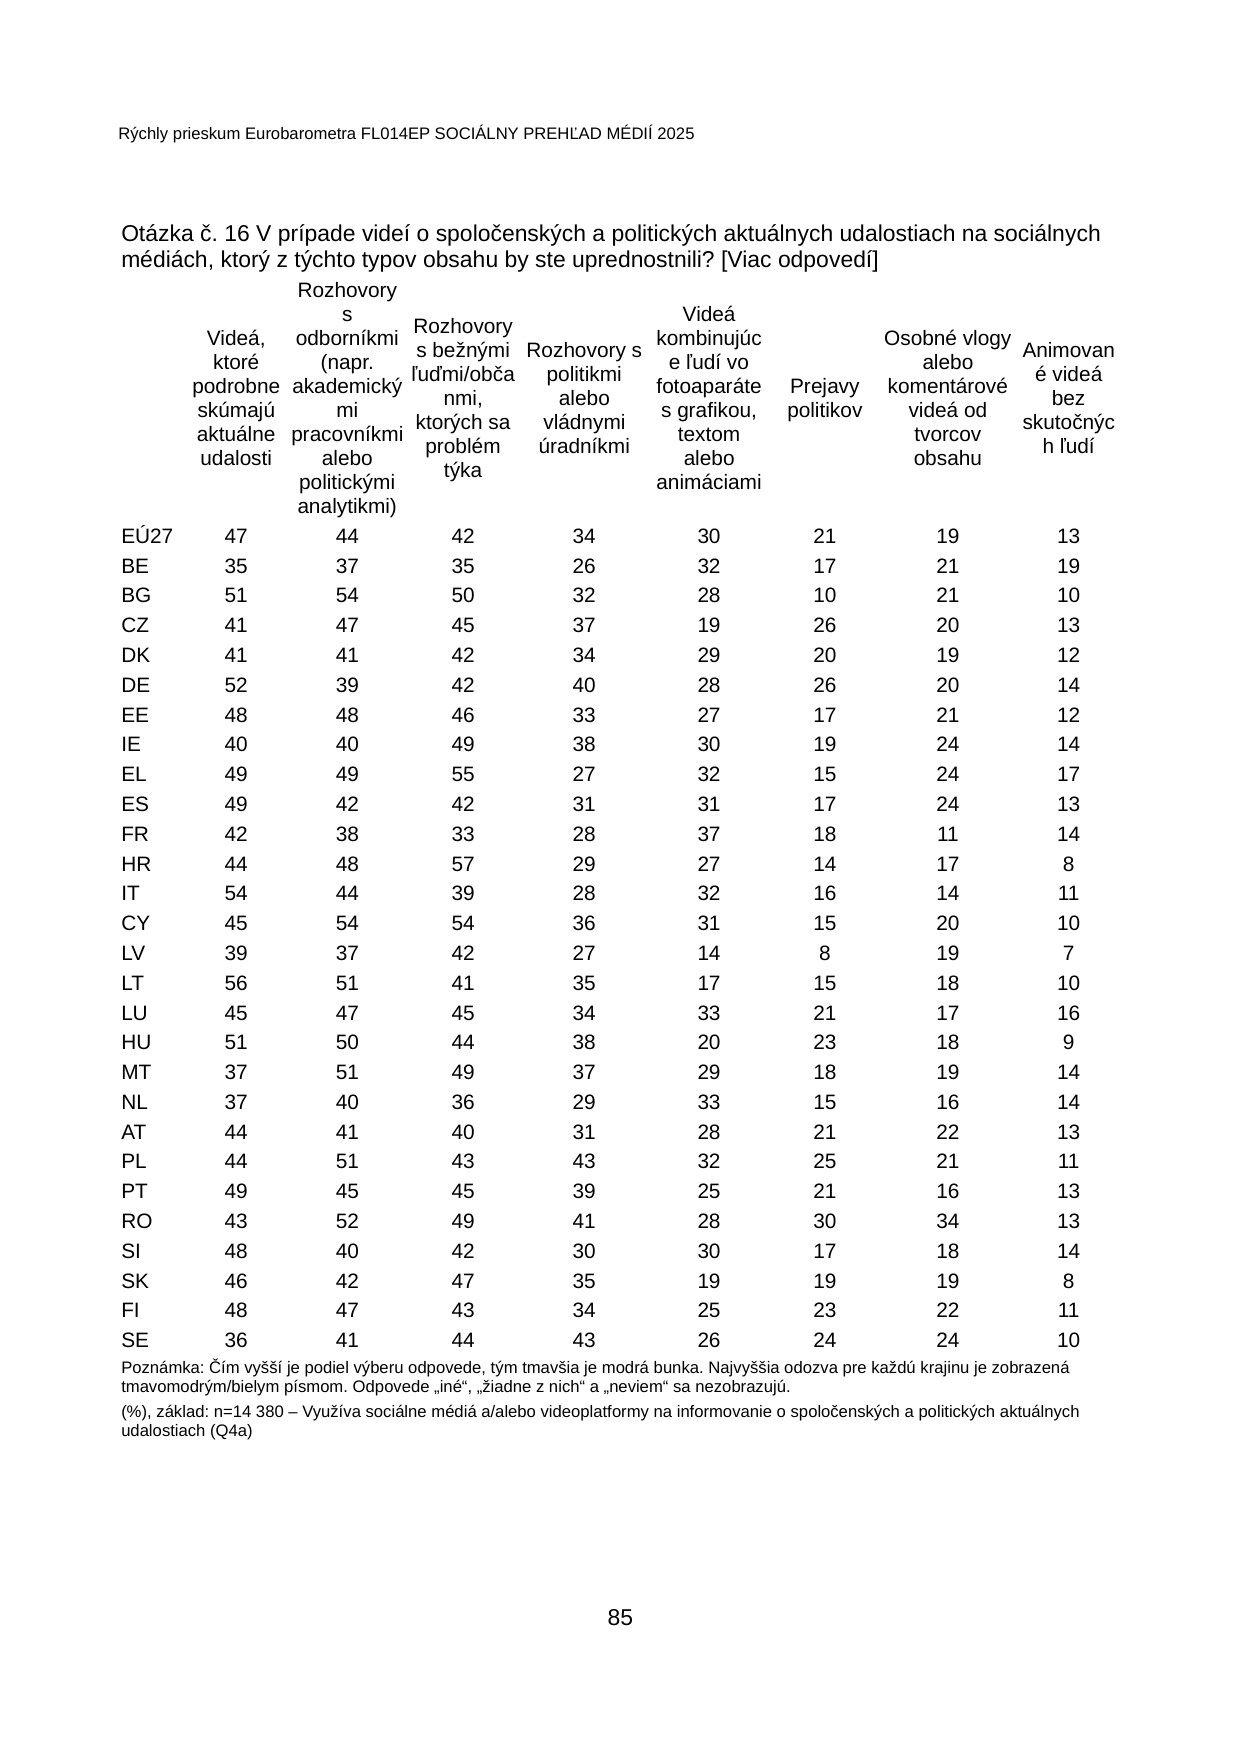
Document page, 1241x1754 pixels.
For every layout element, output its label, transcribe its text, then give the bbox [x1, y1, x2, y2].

table_cell 45 [406, 1176, 519, 1206]
table_cell HU [118, 1027, 184, 1057]
table_cell 33 [649, 1087, 769, 1117]
table_cell 11 [1015, 878, 1122, 908]
table_cell 16 [881, 1176, 1015, 1206]
table_cell 17 [769, 1236, 881, 1266]
table_cell 37 [649, 819, 769, 848]
table_cell 18 [881, 1236, 1015, 1266]
table_cell 30 [769, 1206, 881, 1236]
table_cell 19 [881, 640, 1015, 670]
table_cell 19 [1015, 551, 1122, 580]
table_cell 24 [881, 1325, 1015, 1355]
table_cell 33 [649, 998, 769, 1027]
table_cell SK [118, 1266, 184, 1295]
table_cell 41 [519, 1206, 649, 1236]
table_cell 19 [881, 521, 1015, 551]
table_cell 52 [288, 1206, 406, 1236]
table_cell 25 [649, 1295, 769, 1325]
table_cell 17 [881, 998, 1015, 1027]
table_cell 29 [649, 1057, 769, 1087]
table_cell LV [118, 938, 184, 968]
table_cell 52 [184, 670, 288, 699]
table_cell CZ [118, 610, 184, 640]
table_cell AT [118, 1117, 184, 1146]
table_cell 9 [1015, 1027, 1122, 1057]
table_cell CY [118, 908, 184, 938]
table_cell 56 [184, 968, 288, 997]
table_cell 47 [406, 1266, 519, 1295]
table_cell Rozhovory s odborníkmi (napr. akademickými pracovníkmi alebo politickými analytikmi) [288, 275, 406, 521]
table_cell 20 [881, 610, 1015, 640]
table_cell 28 [649, 580, 769, 610]
table_cell 14 [1015, 729, 1122, 759]
table_cell 14 [1015, 670, 1122, 699]
table_cell 36 [519, 908, 649, 938]
table_cell 47 [288, 610, 406, 640]
table_cell 37 [184, 1087, 288, 1117]
table_cell 49 [406, 1206, 519, 1236]
table_cell 35 [184, 551, 288, 580]
table_cell 36 [184, 1325, 288, 1355]
table_cell 45 [406, 998, 519, 1027]
table_cell EL [118, 759, 184, 789]
table_cell 46 [406, 700, 519, 729]
table_cell 19 [649, 610, 769, 640]
table_cell 41 [288, 1117, 406, 1146]
table_cell 42 [406, 670, 519, 699]
table_cell 25 [769, 1146, 881, 1176]
table_cell 19 [881, 1057, 1015, 1087]
table_cell 21 [769, 998, 881, 1027]
table_cell 40 [519, 670, 649, 699]
table_cell 19 [649, 1266, 769, 1295]
table_cell 13 [1015, 1117, 1122, 1146]
table_cell DE [118, 670, 184, 699]
table_cell 22 [881, 1295, 1015, 1325]
table_cell 13 [1015, 521, 1122, 551]
table_cell 54 [184, 878, 288, 908]
table_cell 33 [519, 700, 649, 729]
table_cell Prejavy politikov [769, 275, 881, 521]
table_cell 14 [1015, 1087, 1122, 1117]
table_cell 46 [184, 1266, 288, 1295]
table_cell 16 [881, 1087, 1015, 1117]
table_cell 40 [288, 1087, 406, 1117]
table_cell 24 [881, 759, 1015, 789]
table_cell 26 [769, 610, 881, 640]
table_cell 38 [519, 729, 649, 759]
table_cell 15 [769, 968, 881, 997]
table_cell 41 [406, 968, 519, 997]
table_cell 49 [184, 789, 288, 819]
table_cell 21 [769, 521, 881, 551]
table_cell 32 [649, 1146, 769, 1176]
table_cell 13 [1015, 1206, 1122, 1236]
table_cell 51 [184, 1027, 288, 1057]
table_cell 45 [288, 1176, 406, 1206]
table_cell 42 [406, 521, 519, 551]
table_cell 54 [288, 580, 406, 610]
table_cell 35 [406, 551, 519, 580]
table_cell 30 [649, 1236, 769, 1266]
table_cell 40 [288, 1236, 406, 1266]
table_cell 10 [1015, 968, 1122, 997]
table_cell 26 [519, 551, 649, 580]
table_cell 39 [519, 1176, 649, 1206]
table_cell 17 [769, 700, 881, 729]
table_cell 41 [184, 640, 288, 670]
table_cell 28 [649, 1206, 769, 1236]
table_cell 20 [769, 640, 881, 670]
table_cell 49 [288, 759, 406, 789]
table_cell 14 [1015, 1057, 1122, 1087]
table_cell 24 [769, 1325, 881, 1355]
table_cell 49 [184, 759, 288, 789]
table_cell Rozhovory s bežnými ľuďmi/občanmi, ktorých sa problém týka [406, 275, 519, 521]
table_cell 26 [769, 670, 881, 699]
table_cell 40 [184, 729, 288, 759]
table_cell 43 [406, 1146, 519, 1176]
table_cell 48 [184, 1236, 288, 1266]
table_cell 29 [649, 640, 769, 670]
table_cell 13 [1015, 610, 1122, 640]
table_cell 17 [1015, 759, 1122, 789]
table_cell 41 [288, 640, 406, 670]
table_cell 7 [1015, 938, 1122, 968]
table_cell 25 [649, 1176, 769, 1206]
table_cell 38 [288, 819, 406, 848]
table_cell 45 [184, 998, 288, 1027]
table_cell [118, 275, 184, 521]
table_cell BE [118, 551, 184, 580]
table_cell 42 [406, 938, 519, 968]
table_cell 17 [769, 789, 881, 819]
table_cell 10 [1015, 580, 1122, 610]
table_cell 14 [881, 878, 1015, 908]
table_cell ES [118, 789, 184, 819]
table_cell 18 [881, 1027, 1015, 1057]
table_cell 21 [881, 580, 1015, 610]
table_cell IE [118, 729, 184, 759]
table_cell 23 [769, 1295, 881, 1325]
table_cell 30 [649, 729, 769, 759]
table_cell 8 [1015, 849, 1122, 878]
table_cell LT [118, 968, 184, 997]
table_cell Osobné vlogy alebo komentárové videá od tvorcov obsahu [881, 275, 1015, 521]
table_cell 44 [288, 878, 406, 908]
table_cell 43 [519, 1146, 649, 1176]
table_cell 33 [406, 819, 519, 848]
table_cell 44 [406, 1027, 519, 1057]
table_cell 28 [649, 1117, 769, 1146]
table_cell EÚ27 [118, 521, 184, 551]
table_cell 31 [649, 789, 769, 819]
table_cell 21 [881, 1146, 1015, 1176]
table_cell 32 [649, 759, 769, 789]
table_cell 13 [1015, 789, 1122, 819]
table_cell 31 [649, 908, 769, 938]
table_cell 16 [769, 878, 881, 908]
table_cell 43 [519, 1325, 649, 1355]
table_cell 44 [184, 849, 288, 878]
table_cell 40 [406, 1117, 519, 1146]
table_cell 51 [288, 1146, 406, 1176]
table_cell 10 [769, 580, 881, 610]
table_cell 43 [184, 1206, 288, 1236]
table_cell 34 [519, 640, 649, 670]
table_cell SI [118, 1236, 184, 1266]
table_cell 34 [881, 1206, 1015, 1236]
table_cell EE [118, 700, 184, 729]
table_cell 8 [1015, 1266, 1122, 1295]
table_cell 44 [184, 1146, 288, 1176]
table_cell 51 [288, 1057, 406, 1087]
table_cell 31 [519, 789, 649, 819]
table_cell 31 [519, 1117, 649, 1146]
table_cell 44 [184, 1117, 288, 1146]
table_cell 55 [406, 759, 519, 789]
table_cell 11 [881, 819, 1015, 848]
table_cell 20 [881, 670, 1015, 699]
table_cell 15 [769, 1087, 881, 1117]
table_cell 22 [881, 1117, 1015, 1146]
table_cell 39 [184, 938, 288, 968]
table_cell 24 [881, 789, 1015, 819]
table_cell IT [118, 878, 184, 908]
table_cell 35 [519, 968, 649, 997]
table_cell 40 [288, 729, 406, 759]
table_cell 17 [649, 968, 769, 997]
table_cell 28 [649, 670, 769, 699]
table_cell 28 [519, 878, 649, 908]
table_cell 47 [184, 521, 288, 551]
table_cell 32 [519, 580, 649, 610]
table_cell 42 [184, 819, 288, 848]
table_cell 37 [519, 610, 649, 640]
table_cell 11 [1015, 1146, 1122, 1176]
table_cell 49 [184, 1176, 288, 1206]
table_cell 15 [769, 759, 881, 789]
table_cell 39 [406, 878, 519, 908]
table_cell 27 [519, 759, 649, 789]
table_cell Videá kombinujúce ľudí vo fotoaparáte s grafikou, textom alebo animáciami [649, 275, 769, 521]
table_cell 50 [288, 1027, 406, 1057]
table_cell 50 [406, 580, 519, 610]
table_cell 44 [288, 521, 406, 551]
table_cell 54 [406, 908, 519, 938]
table_cell 43 [406, 1295, 519, 1325]
table_cell 36 [406, 1087, 519, 1117]
table_cell 48 [288, 849, 406, 878]
table_cell MT [118, 1057, 184, 1087]
table_cell SE [118, 1325, 184, 1355]
table_cell 34 [519, 521, 649, 551]
table_cell 10 [1015, 908, 1122, 938]
table_cell 32 [649, 878, 769, 908]
table_cell 51 [288, 968, 406, 997]
table_cell 16 [1015, 998, 1122, 1027]
table_cell 29 [519, 1087, 649, 1117]
table_cell RO [118, 1206, 184, 1236]
table_cell 44 [406, 1325, 519, 1355]
table_cell 27 [519, 938, 649, 968]
table_cell 41 [184, 610, 288, 640]
table_cell 34 [519, 998, 649, 1027]
table_cell 37 [288, 551, 406, 580]
table_cell 21 [881, 700, 1015, 729]
table_cell 21 [769, 1176, 881, 1206]
table_cell 11 [1015, 1295, 1122, 1325]
table_cell 20 [881, 908, 1015, 938]
table_cell 51 [184, 580, 288, 610]
table_cell 17 [881, 849, 1015, 878]
table_cell 12 [1015, 640, 1122, 670]
table_cell 32 [649, 551, 769, 580]
table_cell 24 [881, 729, 1015, 759]
table_cell 42 [406, 1236, 519, 1266]
table_cell 35 [519, 1266, 649, 1295]
table_cell 49 [406, 1057, 519, 1087]
table_cell 30 [649, 521, 769, 551]
table_cell 54 [288, 908, 406, 938]
table_cell 37 [288, 938, 406, 968]
table_cell 26 [649, 1325, 769, 1355]
table_cell 38 [519, 1027, 649, 1057]
table_cell 27 [649, 849, 769, 878]
table_cell Animované videá bez skutočných ľudí [1015, 275, 1122, 521]
table_cell 14 [769, 849, 881, 878]
table_cell DK [118, 640, 184, 670]
table_cell 19 [769, 729, 881, 759]
table_cell BG [118, 580, 184, 610]
table_cell HR [118, 849, 184, 878]
table_cell 48 [288, 700, 406, 729]
table_cell 20 [649, 1027, 769, 1057]
table_cell 15 [769, 908, 881, 938]
table_cell 18 [769, 819, 881, 848]
table_cell 27 [649, 700, 769, 729]
table_cell 47 [288, 998, 406, 1027]
table_cell 12 [1015, 700, 1122, 729]
table_cell 37 [184, 1057, 288, 1087]
table_cell FR [118, 819, 184, 848]
table_cell 17 [769, 551, 881, 580]
table_cell 14 [1015, 1236, 1122, 1266]
table_cell 21 [881, 551, 1015, 580]
table_cell 42 [288, 1266, 406, 1295]
table_cell 13 [1015, 1176, 1122, 1206]
table_cell 41 [288, 1325, 406, 1355]
table_cell 19 [881, 1266, 1015, 1295]
table_cell 45 [406, 610, 519, 640]
table_cell Poznámka: Čím vyšší je podiel výberu odpovede, tým tmavšia je modrá bunka. Najvyššia odozva pre každú krajinu je zobrazená tmavomodrým/bielym písmom. Odpovede „iné“, „žiadne z nich“ a „neviem“ sa nezobrazujú. [118, 1355, 1122, 1399]
table_cell 47 [288, 1295, 406, 1325]
table_cell 45 [184, 908, 288, 938]
table_cell 19 [881, 938, 1015, 968]
table_cell 8 [769, 938, 881, 968]
table_cell 19 [769, 1266, 881, 1295]
table_cell 18 [881, 968, 1015, 997]
table_cell 28 [519, 819, 649, 848]
table_cell Rozhovory s politikmi alebo vládnymi úradníkmi [519, 275, 649, 521]
table_cell 48 [184, 700, 288, 729]
table_header Otázka č. 16 V prípade videí o spoločenských a politických aktuálnych udalostiach na sociálnych médiách, ktorý z týchto typov obsahu by ste uprednostnili? [Viac odpovedí] [118, 217, 1122, 275]
table_cell 10 [1015, 1325, 1122, 1355]
table_cell 48 [184, 1295, 288, 1325]
table_cell 37 [519, 1057, 649, 1087]
table_cell Videá, ktoré podrobne skúmajú aktuálne udalosti [184, 275, 288, 521]
table_cell 14 [649, 938, 769, 968]
table_cell 29 [519, 849, 649, 878]
table_cell 14 [1015, 819, 1122, 848]
table_cell 23 [769, 1027, 881, 1057]
table_cell 57 [406, 849, 519, 878]
table_cell 18 [769, 1057, 881, 1087]
table_cell PL [118, 1146, 184, 1176]
table_cell 49 [406, 729, 519, 759]
table_cell 34 [519, 1295, 649, 1325]
table_cell 42 [406, 789, 519, 819]
table_cell LU [118, 998, 184, 1027]
table_cell PT [118, 1176, 184, 1206]
table_cell (%), základ: n=14 380 – Využíva sociálne médiá a/alebo videoplatformy na informovanie o spoločenských a politických aktuálnych udalostiach (Q4a) [118, 1399, 1122, 1443]
table_cell NL [118, 1087, 184, 1117]
table_cell 42 [288, 789, 406, 819]
table_cell FI [118, 1295, 184, 1325]
table_cell 39 [288, 670, 406, 699]
table_cell 21 [769, 1117, 881, 1146]
table_cell 30 [519, 1236, 649, 1266]
table_cell 42 [406, 640, 519, 670]
